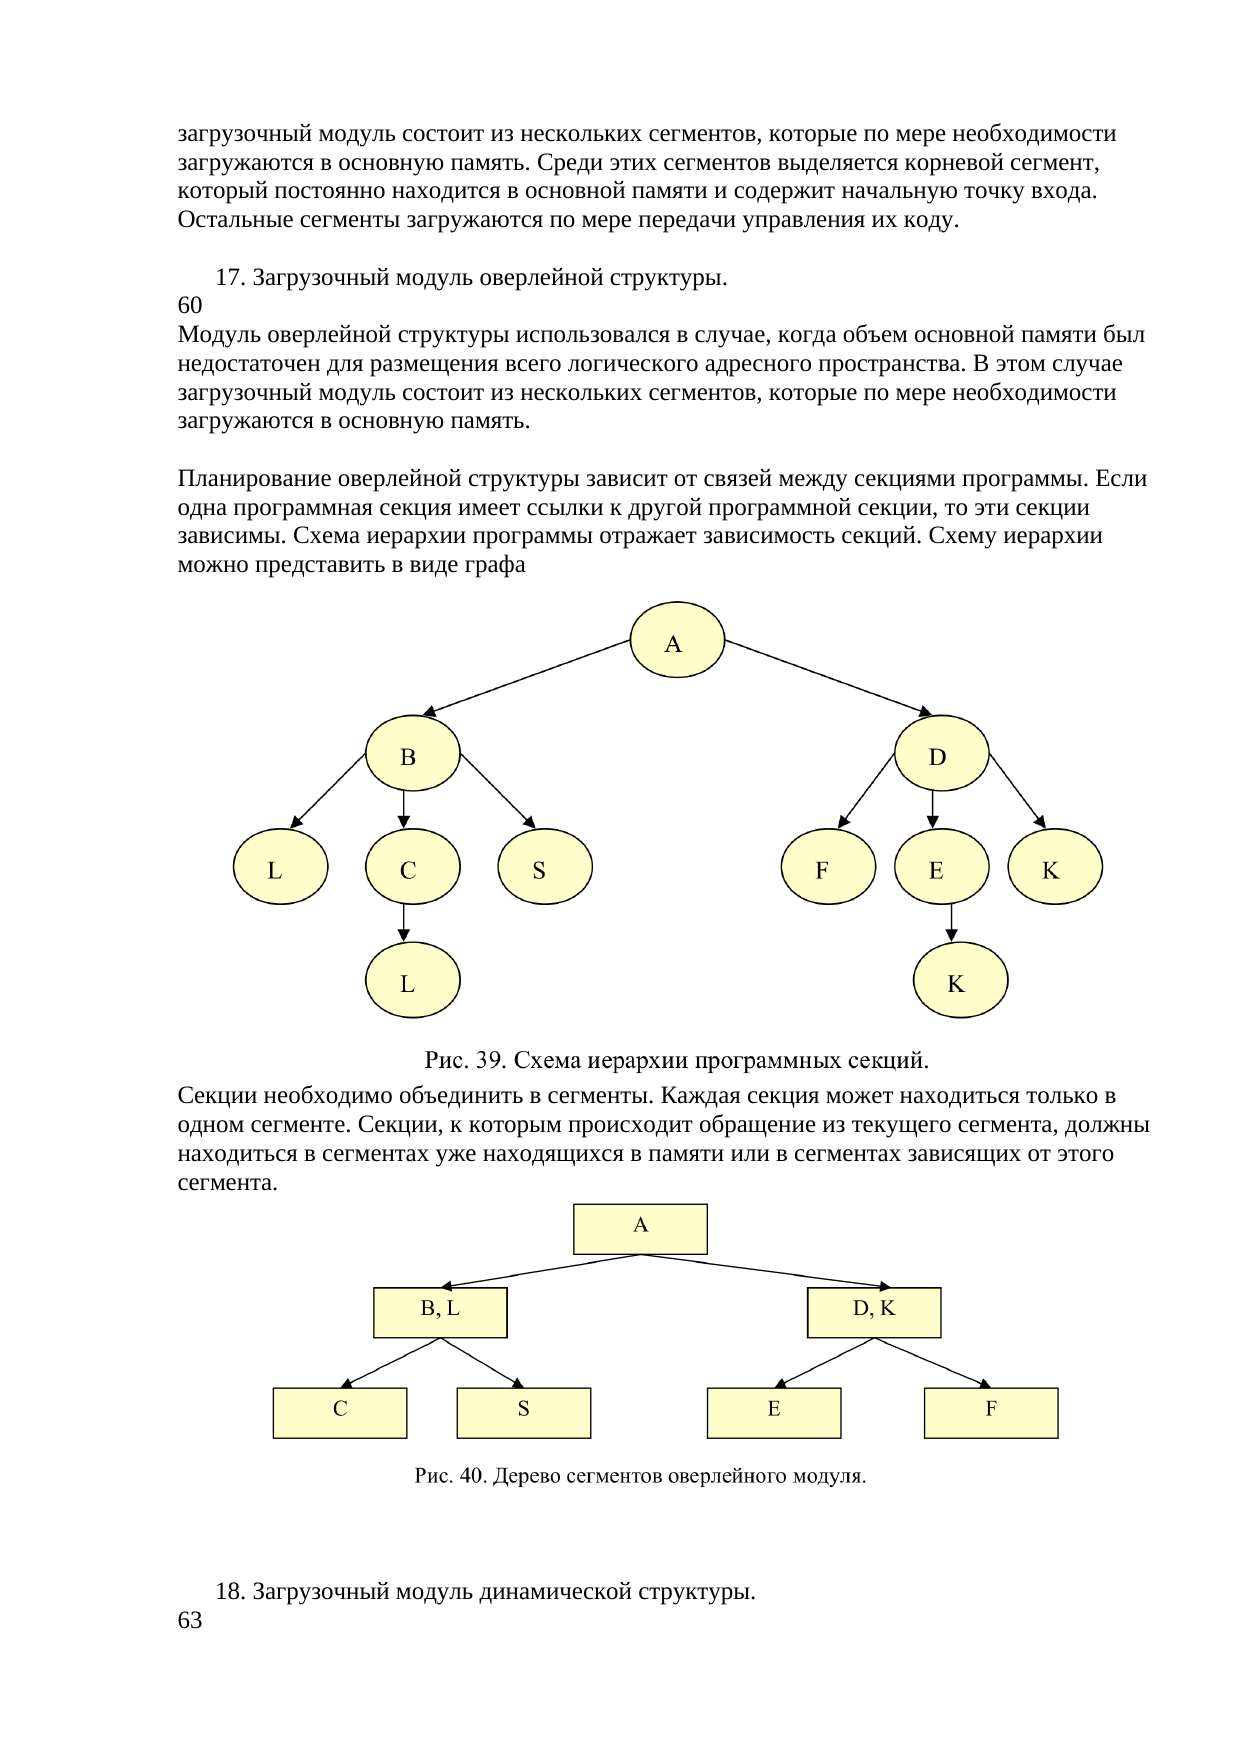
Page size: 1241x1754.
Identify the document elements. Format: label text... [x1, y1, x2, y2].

text 60 [177, 291, 1152, 319]
picture [224, 588, 1125, 1081]
text Секции необходимо объединить в сегменты. Каждая секция может находиться только в одном сегменте. Секции, к которым происходит обращение из текущего сегмента, должны находиться в сегментах уже находящихся в памяти или в сегментах зависящих от этого сегмента. [177, 578, 1152, 1196]
text Планирование оверлейной структуры зависит от связей между секциями программы. Если одна программная секция имеет ссылки к другой программной секции, то эти секции зависимы. Схема иерархии программы отражает зависимость секций. Схему иерархии можно представить в виде графа [177, 463, 1152, 578]
list Загрузочный модуль динамической структуры. [215, 1576, 1152, 1605]
text 63 [177, 1605, 1152, 1633]
picture [263, 1195, 1066, 1490]
list Загрузочный модуль оверлейной структуры. [215, 262, 1152, 291]
text Модуль оверлейной структуры использовался в случае, когда объем основной памяти был недостаточен для размещения всего логического адресного пространства. В этом случае загрузочный модуль состоит из нескольких сегментов, которые по мере необходимости загружаются в основную память. [177, 319, 1152, 434]
text загрузочный модуль состоит из нескольких сегментов, которые по мере необходимости загружаются в основную память. Среди этих сегментов выделяется корневой сегмент, который постоянно находится в основной памяти и содержит начальную точку входа. Остальные сегменты загружаются по мере передачи управления их коду. [177, 118, 1152, 233]
